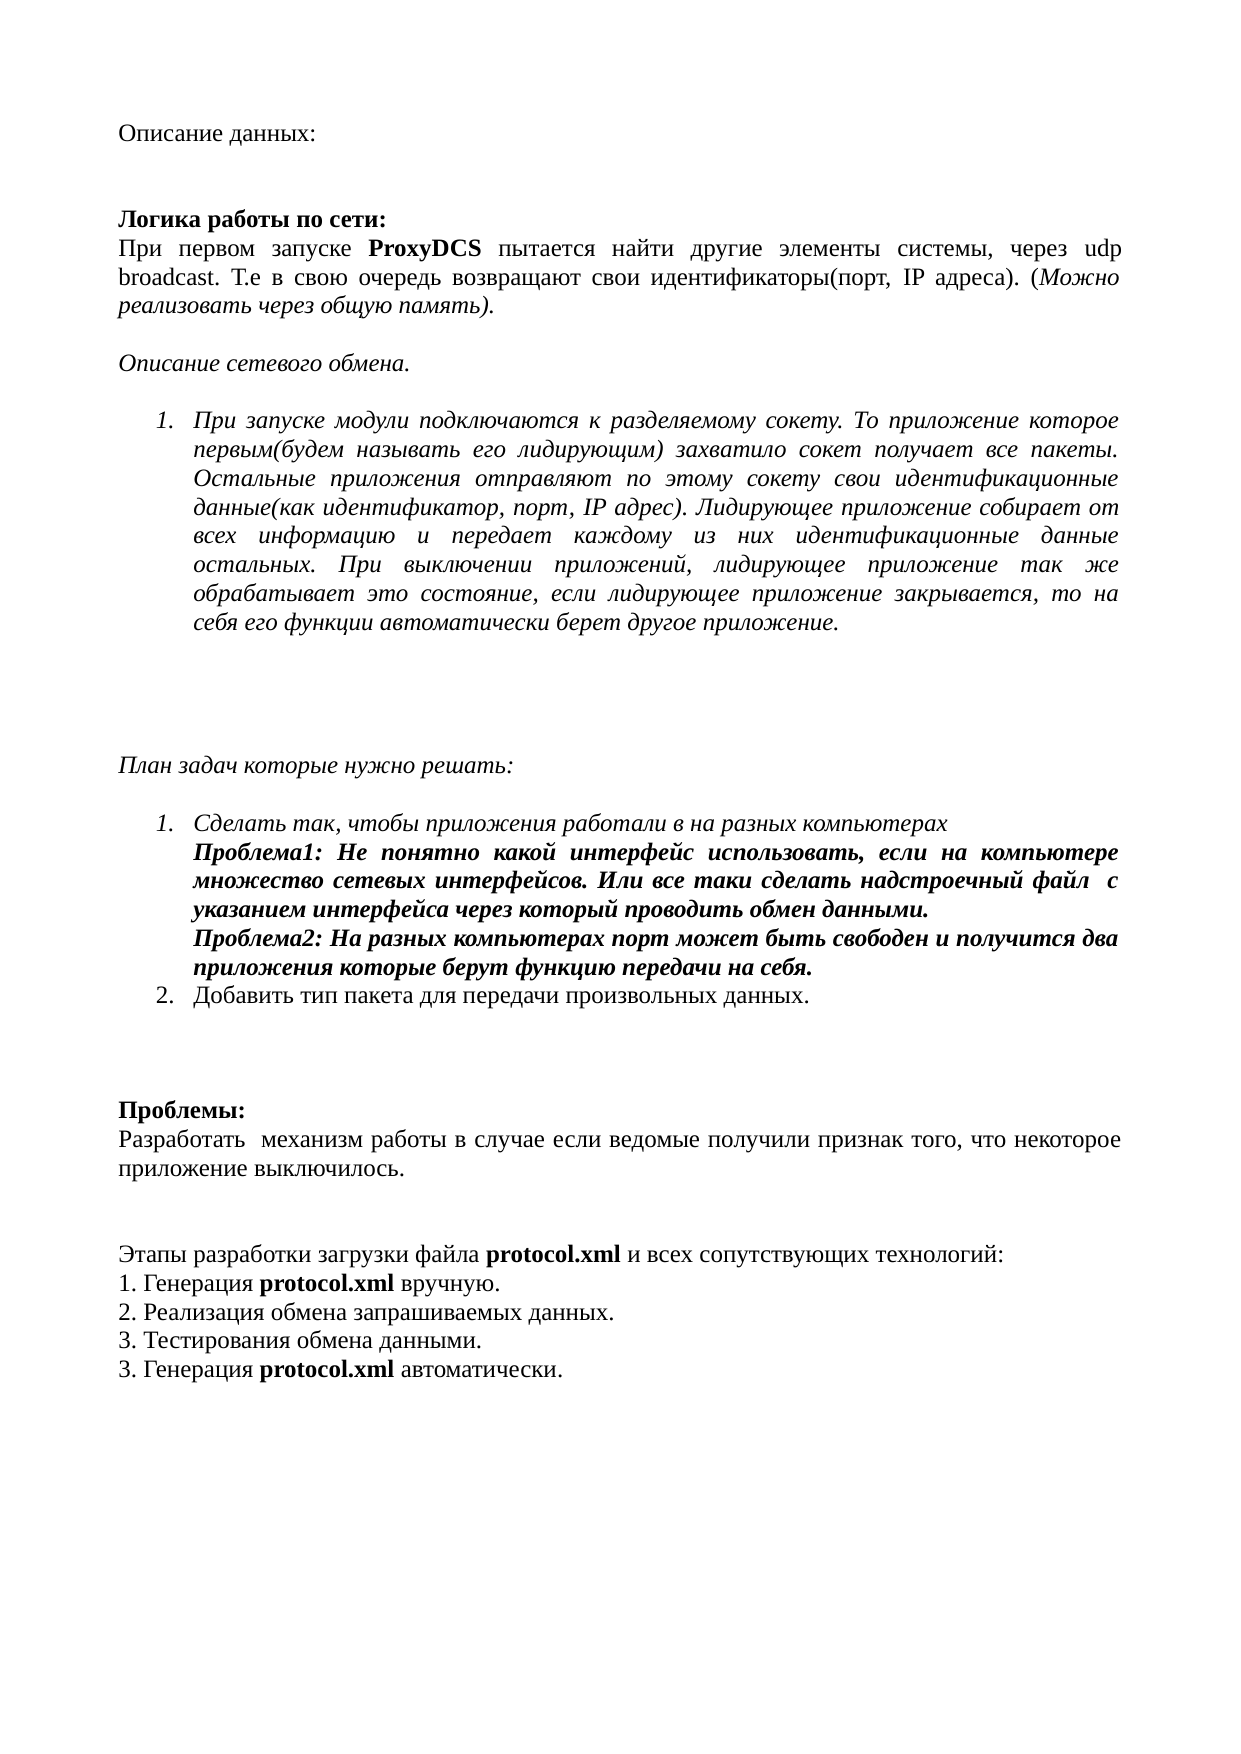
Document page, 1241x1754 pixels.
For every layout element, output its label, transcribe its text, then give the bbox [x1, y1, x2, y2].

text 2. Реализация обмена запрашиваемых данных. [118, 1297, 1122, 1326]
list Сделать так, чтобы приложения работали в на разных компьютерах [156, 808, 1122, 837]
text Описание данных: [118, 118, 1122, 147]
text Проблемы: [118, 1096, 1122, 1124]
text Разработать механизм работы в случае если ведомые получили признак того, что некоторое приложение выключилось. [118, 1124, 1122, 1182]
text План задач которые нужно решать: [118, 751, 1122, 779]
list Добавить тип пакета для передачи произвольных данных. [156, 981, 1122, 1009]
text 3. Тестирования обмена данными. [118, 1326, 1122, 1354]
list При запуске модули подключаются к разделяемому сокету. То приложение которое первым(будем называть его лидирующим) захватило сокет получает все пакеты. Остальные приложения отправляют по этому сокету свои идентификационные данные(как идентификатор, порт, IP адрес). Лидирующее приложение собирает от всех информацию и передает каждому из них идентификационные данные остальных. При выключении приложений, лидирующее приложение так же обрабатывает это состояние, если лидирующее приложение закрывается, то на себя его функции автоматически берет другое приложение. [156, 406, 1122, 636]
list Проблема2: На разных компьютерах порт может быть свободен и получится два приложения которые берут функцию передачи на себя. [156, 923, 1122, 981]
text 1. Генерация protocol.xml вручную. [118, 1268, 1122, 1297]
text При первом запуске ProxyDCS пытается найти другие элементы системы, через udp broadcast. Т.е в свою очередь возвращают свои идентификаторы(порт, IP адреса). (Можно реализовать через общую память). [118, 233, 1122, 319]
text 3. Генерация protocol.xml автоматически. [118, 1354, 1122, 1383]
list Проблема1: Не понятно какой интерфейс использовать, если на компьютере множество сетевых интерфейсов. Или все таки сделать надстроечный файл с указанием интерфейса через который проводить обмен данными. [156, 837, 1122, 923]
text Описание сетевого обмена. [118, 348, 1122, 377]
text Логика работы по сети: [118, 204, 1122, 233]
text Этапы разработки загрузки файла protocol.xml и всех сопутствующих технологий: [118, 1239, 1122, 1268]
